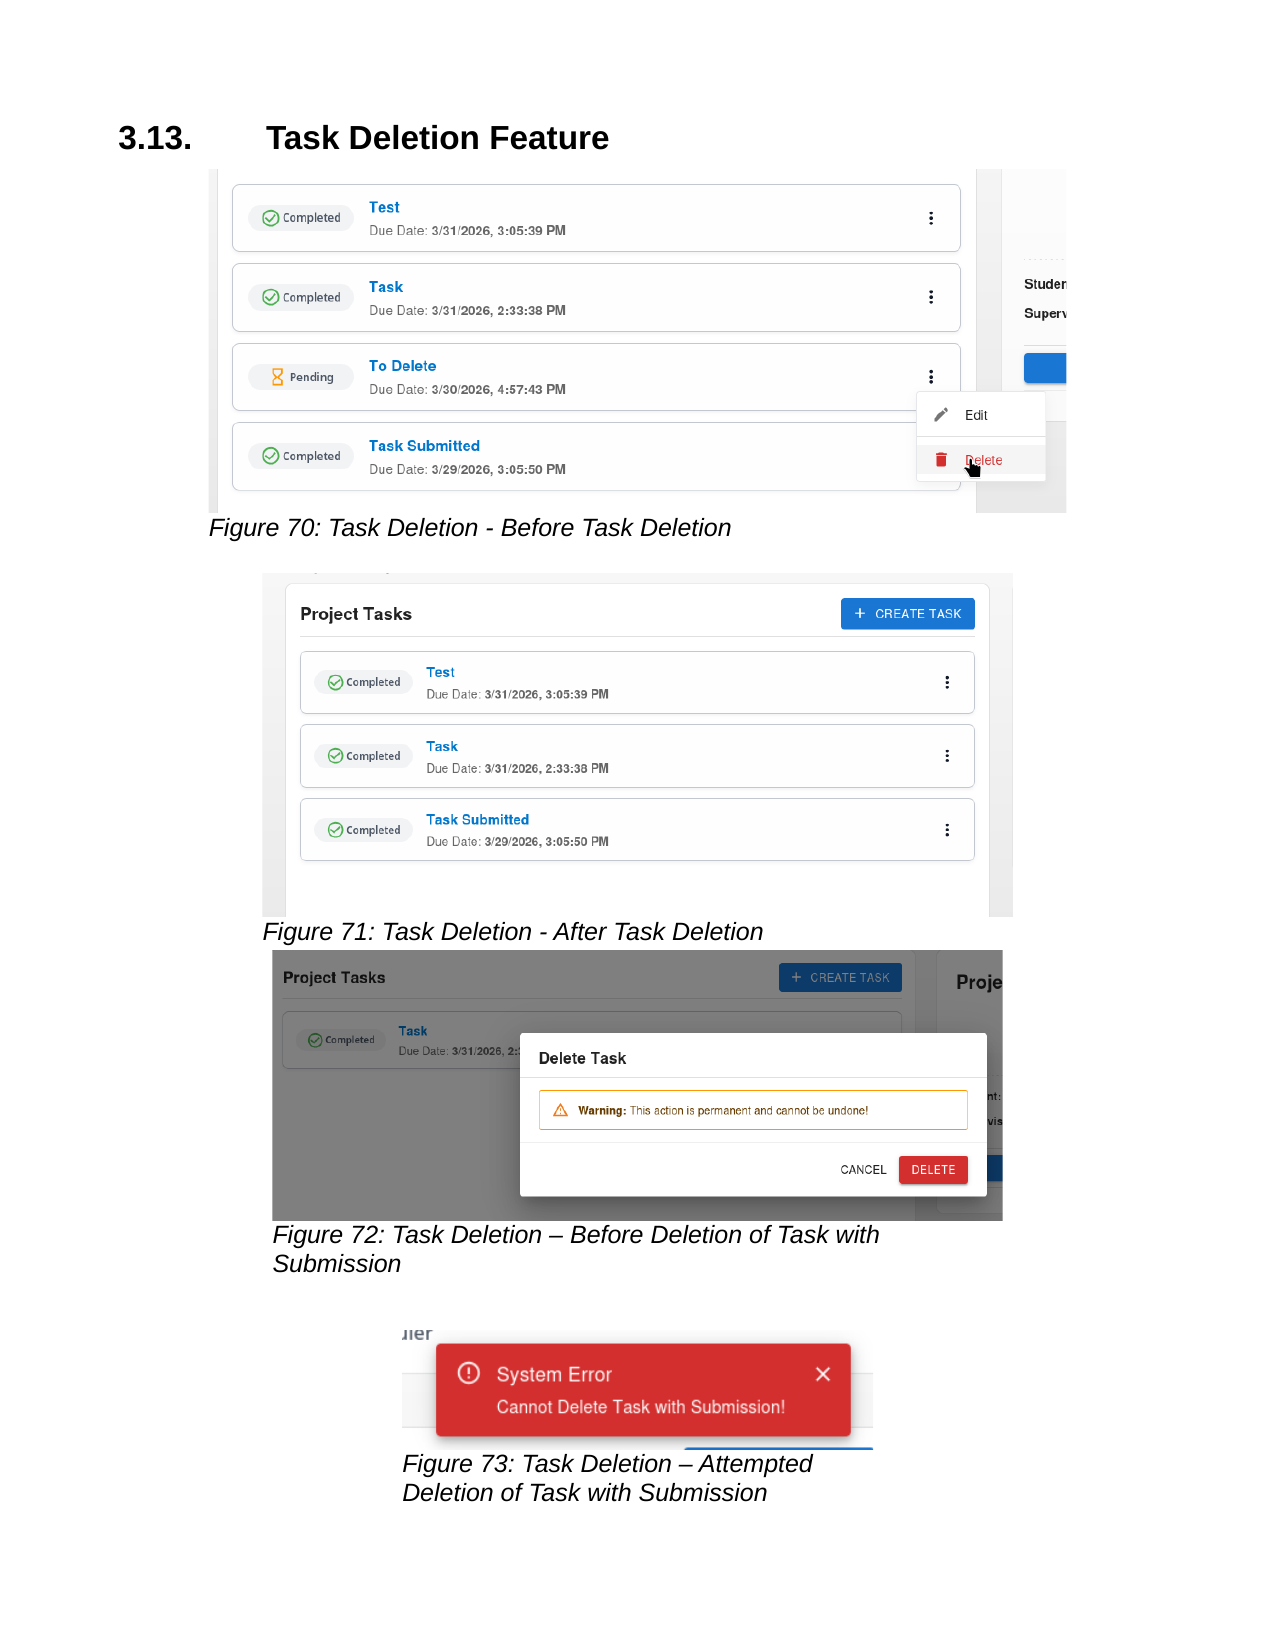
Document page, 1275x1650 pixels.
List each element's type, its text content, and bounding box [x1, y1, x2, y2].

picture [402, 1330, 874, 1450]
text Figure 72: Task Deletion – Before Deletion of Task with Submission [272, 1221, 1003, 1278]
picture [272, 950, 1003, 1221]
subtitle Task Deletion Feature [118, 118, 1157, 157]
text Figure 73: Task Deletion – Attempted Deletion of Task with Submission [402, 1450, 873, 1507]
text Figure 70: Task Deletion - Before Task Deletion [208, 513, 1066, 542]
text Figure 71: Task Deletion - After Task Deletion [262, 917, 1013, 945]
picture [208, 169, 1067, 513]
picture [262, 573, 1013, 917]
